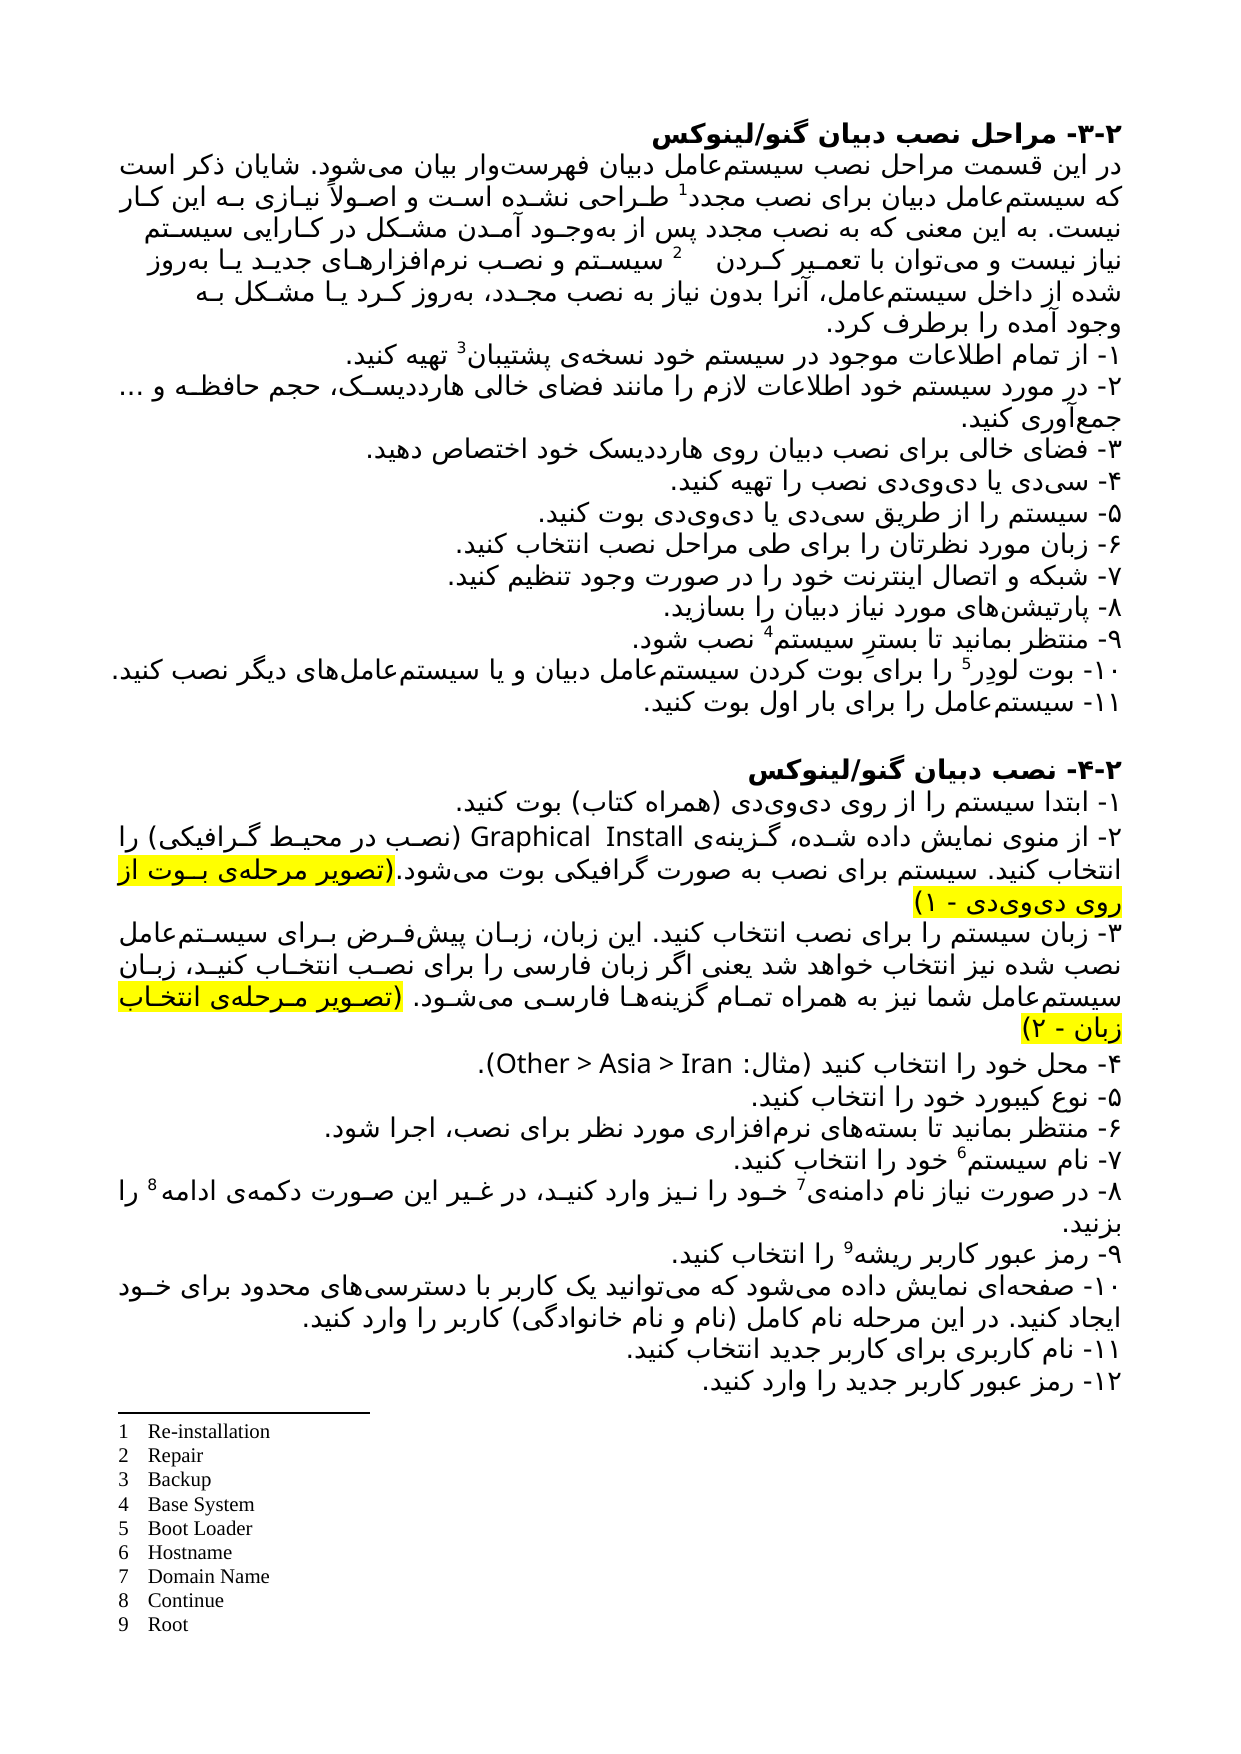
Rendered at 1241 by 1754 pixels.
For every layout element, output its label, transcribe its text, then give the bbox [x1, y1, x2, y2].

text ۲- از منوی نمایش داده شده، گزینه‌ی Graphical Install (نصب در محیط گرافیکی) را انتخاب کنید. سیستم برای نصب به صورت گرافیکی بوت می‌شود.(تصویر مرحله‌ی بوت از روی دی‌وی‌دی - ۱) [118, 818, 1122, 918]
text ۴- سی‌دی یا دی‌وی‌دی نصب را تهیه کنید. [118, 465, 1122, 497]
text Base System [118, 1491, 1122, 1516]
text ۵- نوع کیبورد خود را انتخاب کنید. [118, 1081, 1122, 1112]
text ۱۱- نام کاربری برای کاربر جدید انتخاب کنید. [118, 1333, 1122, 1365]
text ۳- زبان سیستم را برای نصب انتخاب کنید. این زبان، زبان پیش‌فرض برای سیستم‌عامل نصب شده نیز انتخاب خواهد شد یعنی اگر زبان فارسی را برای نصب انتخاب کنید، زبان سیستم‌عامل شما نیز به همراه تمام گزینه‌ها فارسی می‌شود. (تصویر مرحله‌ی انتخاب زبان - ۲) [118, 918, 1122, 1044]
text Continue [118, 1588, 1122, 1612]
text ۶- منتظر بمانید تا بسته‌های نرم‌افزاری مورد نظر برای نصب، اجرا شود. [118, 1112, 1122, 1144]
text در این قسمت مراحل نصب سیستم‌عامل دبیان فهرست‌وار بیان می‌شود. شایان ذکر است که سیستم‌عامل دبیان برای نصب مجدد طراحی نشده است و اصولاً نیازی به این کار نیست. به این معنی که به نصب مجدد پس از به‌وجود آمدن مشکل در کارایی سیستم نیاز نیست و می‌توان با تعمیر کردن سیستم و نصب نرم‌افزارهای جدید یا به‌روز شده از داخل سیستم‌عامل، آنرا بدون نیاز به نصب مجدد، به‌روز کرد یا مشکل به وجود آمده را برطرف کرد. [118, 150, 1122, 339]
text Backup [118, 1467, 1122, 1491]
text ۸- در صورت نیاز نام دامنه‌ی خود را نیز وارد کنید، در غیر این صورت دکمه‌ی ادامه را بزنید. [118, 1176, 1122, 1239]
text Re-installation [118, 1419, 1122, 1443]
text ۵- سیستم را از طریق سی‌دی یا دی‌وی‌دی بوت کنید. [118, 497, 1122, 528]
text ۷- شبکه و اتصال اینترنت خود را در صورت وجود تنظیم کنید. [118, 560, 1122, 592]
text ۴- محل خود را انتخاب کنید (مثال: Other > Asia > Iran). [118, 1044, 1122, 1081]
text Hostname [118, 1539, 1122, 1564]
text Root [118, 1612, 1122, 1636]
text ۱- ابتدا سیستم را از روی دی‌وی‌دی (همراه کتاب) بوت کنید. [118, 786, 1122, 818]
text ۱۱- سیستم‌عامل را برای بار اول بوت کنید. [118, 686, 1122, 718]
text ۱۰- بوت لودِر را برای بوت کردن سیستم‌عامل دبیان و یا سیستم‌عامل‌های دیگر نصب کنید. [118, 655, 1122, 686]
text ۶- زبان مورد نظرتان را برای طی مراحل نصب انتخاب کنید. [118, 528, 1122, 560]
text ۱- از تمام اطلاعات موجود در سیستم خود نسخه‌ی پشتیبان تهیه کنید. [118, 339, 1122, 371]
text ۴-۲- نصب دبیان گنو/لینوکس [118, 755, 1122, 786]
text ۹- رمز عبور کاربر ریشه را انتخاب کنید. [118, 1239, 1122, 1270]
text ۲- در مورد سیستم خود اطلاعات لازم را مانند فضای خالی هارددیسک، حجم حافظه و ... جمع‌آوری کنید. [118, 371, 1122, 434]
text Domain Name [118, 1564, 1122, 1588]
text ۳- فضای خالی برای نصب دبیان روی هارددیسک خود اختصاص دهید. [118, 434, 1122, 465]
text ۹- منتظر بمانید تا بسترِ سیستم نصب شود. [118, 623, 1122, 655]
text ۳-۲- مراحل نصب دبیان گنو/لینوکس [118, 118, 1122, 150]
text ۸- پارتیشن‌های مورد نیاز دبیان را بسازید. [118, 592, 1122, 623]
text Repair [118, 1443, 1122, 1467]
text ۱۲- رمز عبور کاربر جدید را وارد کنید. [118, 1365, 1122, 1397]
text ۷- نام سیستم خود را انتخاب کنید. [118, 1144, 1122, 1176]
text ۱۰- صفحه‌ای نمایش داده می‌شود که می‌توانید یک کاربر با دسترسی‌های محدود برای خود ایجاد کنید. در این مرحله نام کامل (نام و نام خانوادگی) کاربر را وارد کنید. [118, 1270, 1122, 1333]
text Boot Loader [118, 1516, 1122, 1539]
